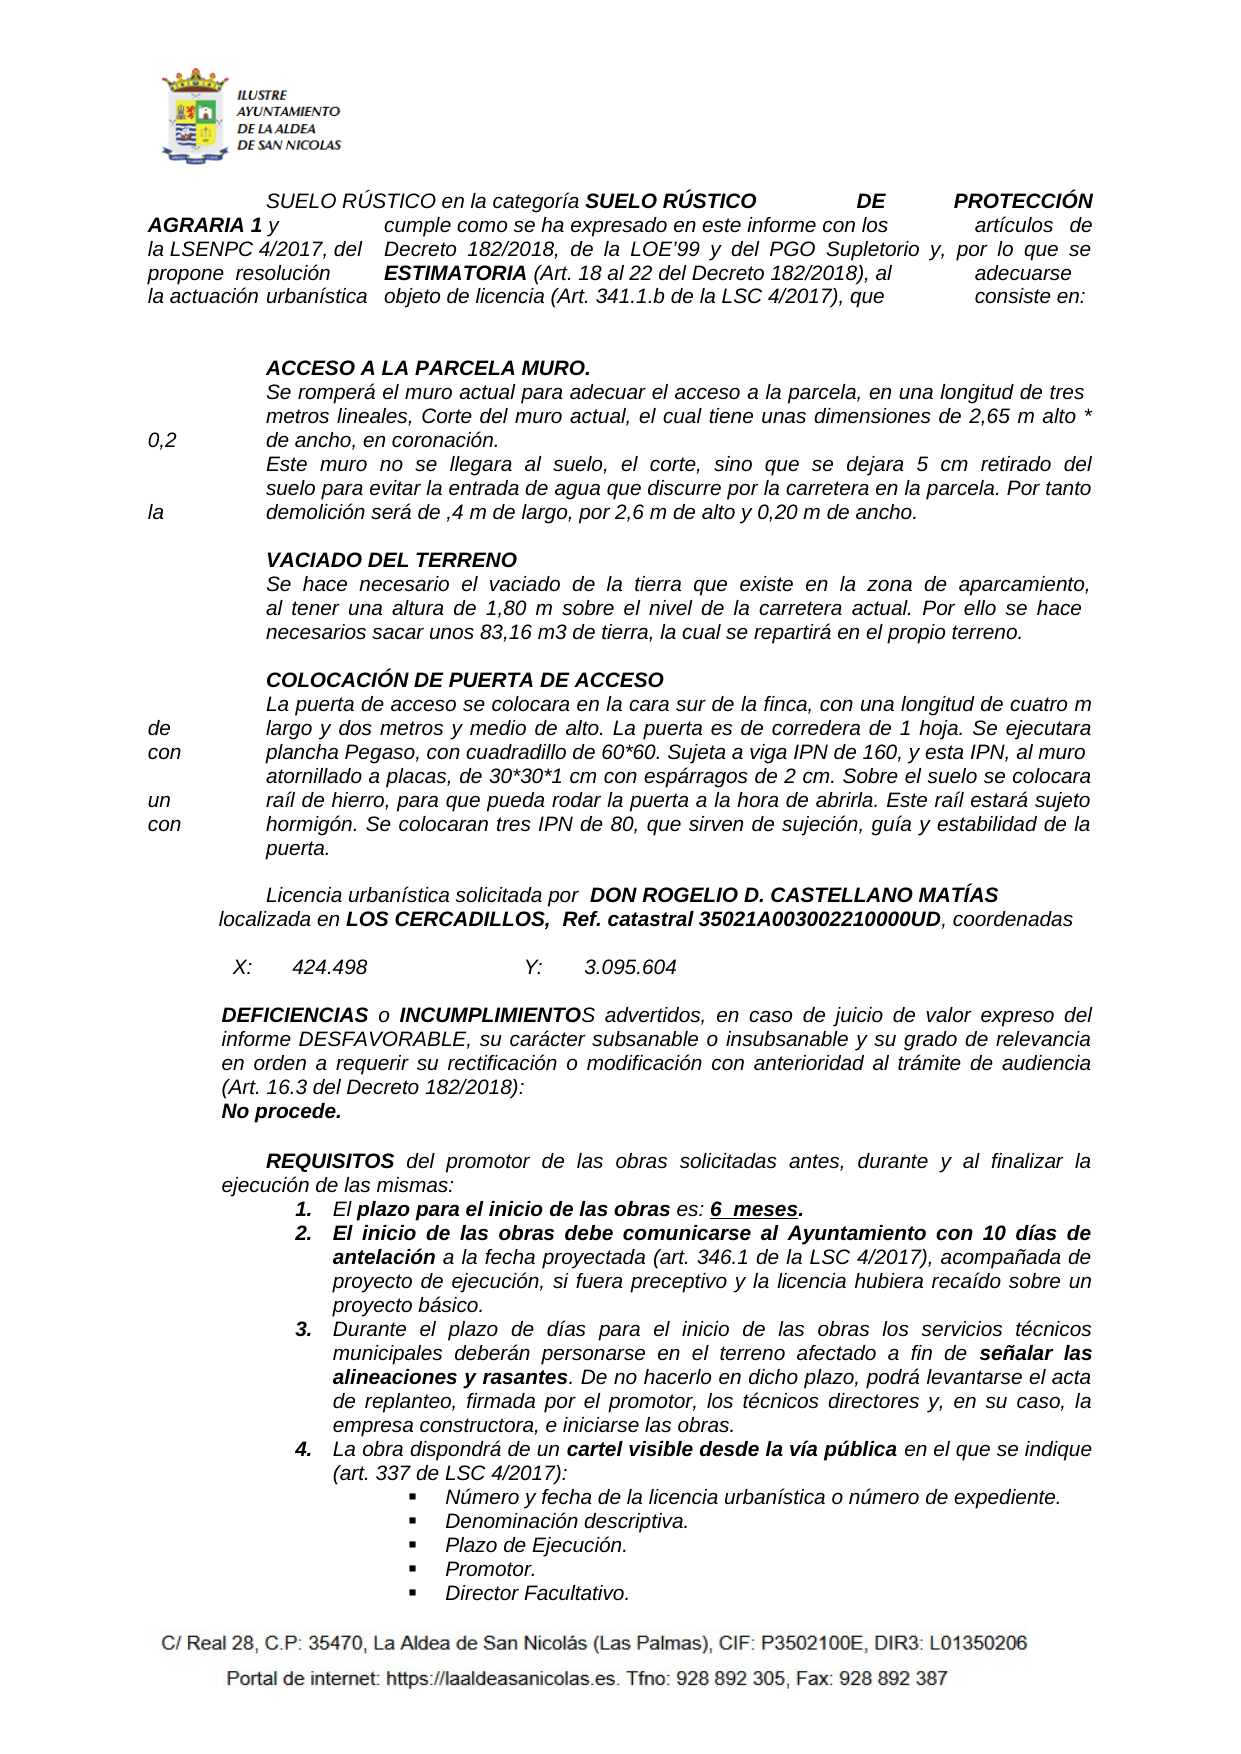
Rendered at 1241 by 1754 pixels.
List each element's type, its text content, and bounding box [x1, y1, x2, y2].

list Director Facultativo. [408, 1581, 1093, 1605]
table_cell 424.498 [281, 955, 512, 979]
list Número y fecha de la licencia urbanística o número de expediente. [408, 1484, 1093, 1509]
table_cell Y: [512, 955, 573, 979]
list Plazo de Ejecución. [408, 1533, 1093, 1557]
text La puerta de acceso se colocara en la cara sur de la finca, con una longitud de cuatro m de largo y dos metros y medio de alto. La puerta es de corredera de 1 hoja. Se ejecutara con plancha Pegaso, con cuadradillo de 60*60. Sujeta a viga IPN de 160, y esta IPN, al muro atornillado a placas, de 30*30*1 cm con espárragos de 2 cm. Sobre el suelo se colocara un raíl de hierro, para que pueda rodar la puerta a la hora de abrirla. Este raíl estará sujeto con hormigón. Se colocaran tres IPN de 80, que sirven de sujeción, guía y estabilidad de la puerta. [148, 692, 1093, 859]
table_header [512, 931, 573, 955]
text ACCESO A LA PARCELA MURO. [148, 356, 1093, 380]
table_header [573, 931, 791, 955]
text VACIADO DEL TERRENO [148, 548, 1093, 572]
text Se romperá el muro actual para adecuar el acceso a la parcela, en una longitud de tres metros lineales, Corte del muro actual, el cual tiene unas dimensiones de 2,65 m alto * 0,2 de ancho, en coronación. [148, 380, 1093, 452]
list El plazo para el inicio de las obras es: 6 meses. [295, 1197, 1093, 1221]
text COLOCACIÓN DE PUERTA DE ACCESO [148, 668, 1093, 692]
picture [149, 1627, 1034, 1694]
text No procede. [221, 1099, 1093, 1123]
list Promotor. [408, 1557, 1093, 1581]
text Este muro no se llegara al suelo, el corte, sino que se dejara 5 cm retirado del suelo para evitar la entrada de agua que discurre por la carretera en la parcela. Por tanto la demolición será de ,4 m de largo, por 2,6 m de alto y 0,20 m de ancho. [148, 452, 1093, 524]
list Durante el plazo de días para el inicio de las obras los servicios técnicos municipales deberán personarse en el terreno afectado a fin de señalar las alineaciones y rasantes. De no hacerlo en dicho plazo, podrá levantarse el acta de replanteo, firmada por el promotor, los técnicos directores y, en su caso, la empresa constructora, e iniciarse las obras. [295, 1317, 1093, 1437]
picture [148, 60, 357, 172]
text DEFICIENCIAS o INCUMPLIMIENTOS advertidos, en caso de juicio de valor expreso del informe DESFAVORABLE, su carácter subsanable o insubsanable y su grado de relevancia en orden a requerir su rectificación o modificación con anterioridad al trámite de audiencia (Art. 16.3 del Decreto 182/2018): [221, 1003, 1093, 1099]
text Se hace necesario el vaciado de la tierra que existe en la zona de aparcamiento, al tener una altura de 1,80 m sobre el nivel de la carretera actual. Por ello se hace necesarios sacar unos 83,16 m3 de tierra, la cual se repartirá en el propio terreno. [148, 572, 1093, 644]
table_cell 3.095.604 [573, 955, 791, 979]
table_header [281, 931, 512, 955]
text SUELO RÚSTICO en la categoría SUELO RÚSTICO DE PROTECCIÓN AGRARIA 1 y cumple como se ha expresado en este informe con los artículos de la LSENPC 4/2017, del Decreto 182/2018, de la LOE’99 y del PGO Supletorio y, por lo que se propone resolución ESTIMATORIA (Art. 18 al 22 del Decreto 182/2018), al adecuarse la actuación urbanística objeto de licencia (Art. 341.1.b de la LSC 4/2017), que consiste en: [148, 188, 1093, 308]
text REQUISITOS del promotor de las obras solicitadas antes, durante y al finalizar la ejecución de las mismas: [221, 1149, 1093, 1197]
text Licencia urbanística solicitada por DON ROGELIO D. CASTELLANO MATÍAS localizada en LOS CERCADILLOS, Ref. catastral 35021A003002210000UD, coordenadas [218, 883, 1093, 931]
list La obra dispondrá de un cartel visible desde la vía pública en el que se indique (art. 337 de LSC 4/2017): [295, 1437, 1093, 1484]
table_header [221, 931, 281, 955]
list El inicio de las obras debe comunicarse al Ayuntamiento con 10 días de antelación a la fecha proyectada (art. 346.1 de la LSC 4/2017), acompañada de proyecto de ejecución, si fuera preceptivo y la licencia hubiera recaído sobre un proyecto básico. [295, 1221, 1093, 1317]
table_cell X: [221, 955, 281, 979]
list Denominación descriptiva. [408, 1509, 1093, 1533]
